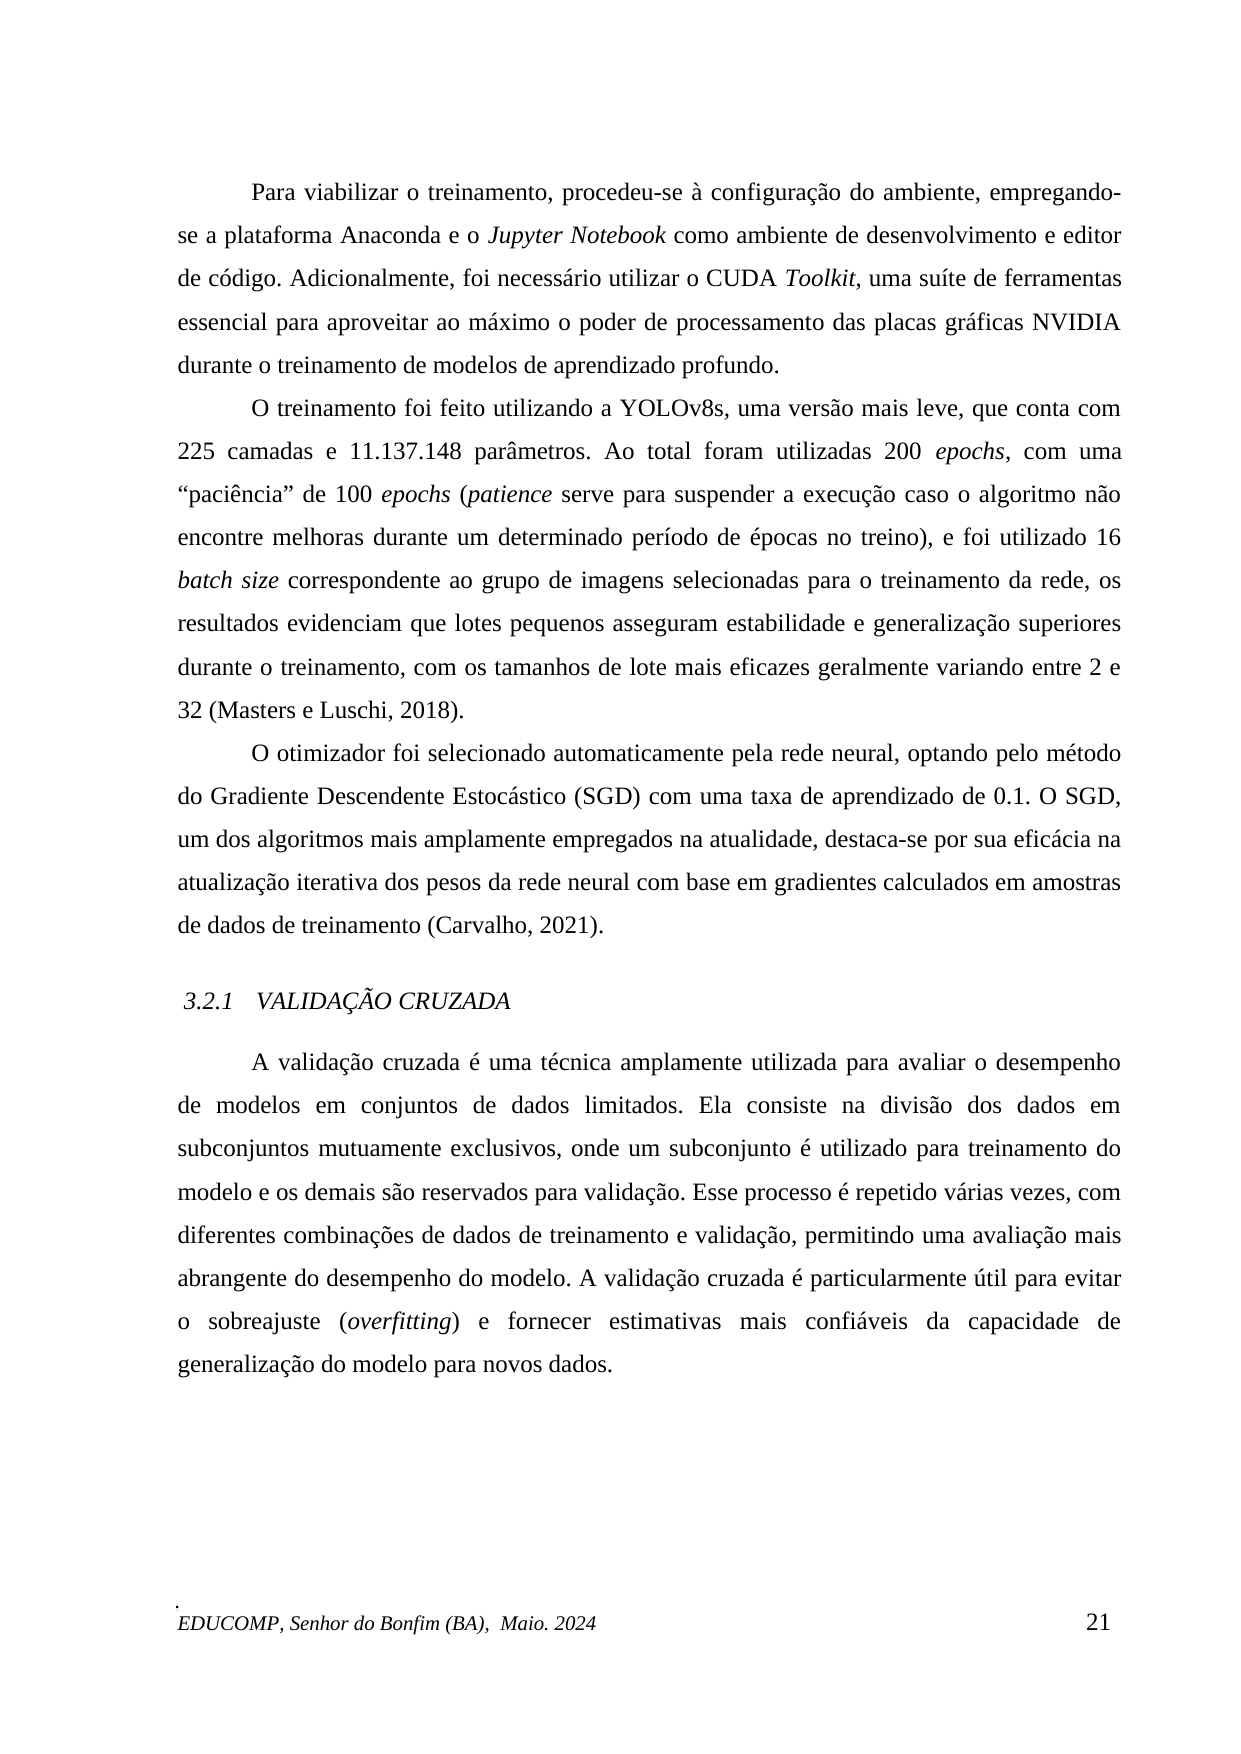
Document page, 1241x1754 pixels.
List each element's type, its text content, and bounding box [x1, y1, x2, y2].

text A validação cruzada é uma técnica amplamente utilizada para avaliar o desempenho de modelos em conjuntos de dados limitados. Ela consiste na divisão dos dados em subconjuntos mutuamente exclusivos, onde um subconjunto é utilizado para treinamento do modelo e os demais são reservados para validação. Esse processo é repetido várias vezes, com diferentes combinações de dados de treinamento e validação, permitindo uma avaliação mais abrangente do desempenho do modelo. A validação cruzada é particularmente útil para evitar o sobreajuste (overfitting) e fornecer estimativas mais confiáveis da capacidade de generalização do modelo para novos dados. [177, 1047, 1122, 1378]
text Para viabilizar o treinamento, procedeu-se à configuração do ambiente, empregando-se a plataforma Anaconda e o Jupyter Notebook como ambiente de desenvolvimento e editor de código. Adicionalmente, foi necessário utilizar o CUDA Toolkit, uma suíte de ferramentas essencial para aproveitar ao máximo o poder de processamento das placas gráficas NVIDIA durante o treinamento de modelos de aprendizado profundo. [177, 177, 1122, 378]
text O otimizador foi selecionado automaticamente pela rede neural, optando pelo método do Gradiente Descendente Estocástico (SGD) com uma taxa de aprendizado de 0.1. O SGD, um dos algoritmos mais amplamente empregados na atualidade, destaca-se por sua eficácia na atualização iterativa dos pesos da rede neural com base em gradientes calculados em amostras de dados de treinamento (Carvalho, 2021). [177, 738, 1122, 939]
text O treinamento foi feito utilizando a YOLOv8s, uma versão mais leve, que conta com 225 camadas e 11.137.148 parâmetros. Ao total foram utilizadas 200 epochs, com uma “paciência” de 100 epochs (patience serve para suspender a execução caso o algoritmo não encontre melhoras durante um determinado período de épocas no treino), e foi utilizado 16 batch size correspondente ao grupo de imagens selecionadas para o treinamento da rede, os resultados evidenciam que lotes pequenos asseguram estabilidade e generalização superiores durante o treinamento, com os tamanhos de lote mais eficazes geralmente variando entre 2 e 32 (Masters e Luschi, 2018). [177, 393, 1122, 723]
subtitle VALIDAÇÃO CRUZADA [177, 986, 1122, 1015]
